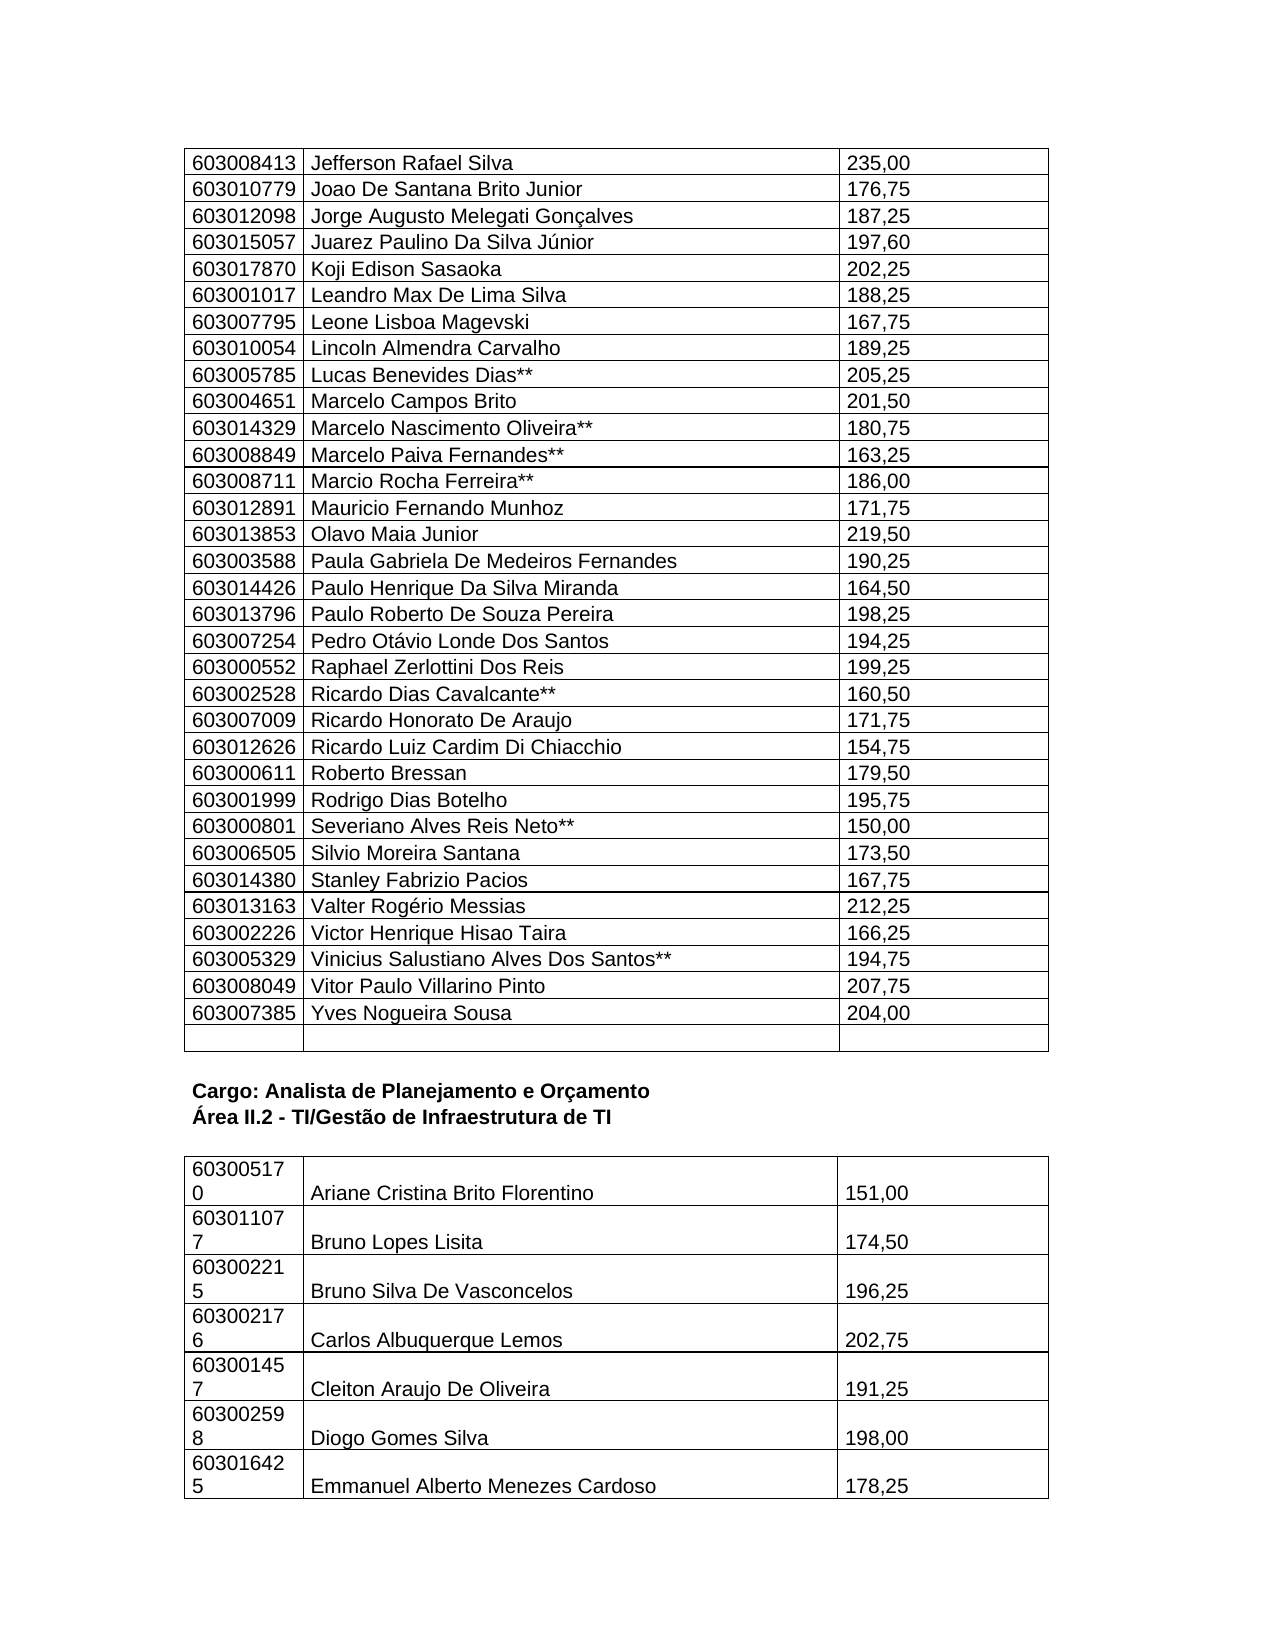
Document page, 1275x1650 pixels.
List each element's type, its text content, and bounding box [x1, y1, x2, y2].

table_cell Leandro Max De Lima Silva [304, 282, 839, 307]
table_cell 603001457 [185, 1353, 303, 1400]
table_cell 212,25 [840, 893, 1048, 918]
table_cell 603001999 [185, 786, 303, 812]
table_cell 154,75 [840, 733, 1048, 759]
table_cell 194,25 [840, 627, 1048, 652]
table_cell 603011077 [185, 1206, 303, 1253]
table_cell 603000801 [185, 813, 303, 838]
table_cell 603008049 [185, 972, 303, 998]
table_cell Vinicius Salustiano Alves Dos Santos** [304, 946, 839, 971]
table_cell 196,25 [838, 1255, 1048, 1302]
table_cell Área II.2 - TI/Gestão de Infraestrutura de TI [185, 1103, 1038, 1129]
table_cell 178,25 [838, 1450, 1048, 1498]
table_cell Victor Henrique Hisao Taira [304, 919, 839, 944]
table_cell 190,25 [840, 547, 1048, 573]
table_cell 235,00 [840, 149, 1048, 174]
table_cell 603008711 [185, 468, 303, 493]
table_header [1039, 1076, 1049, 1102]
table_cell 180,75 [840, 414, 1048, 440]
table_cell [304, 1025, 839, 1051]
table_cell 202,25 [840, 255, 1048, 281]
table_cell Ricardo Luiz Cardim Di Chiacchio [304, 733, 839, 759]
table_cell Lincoln Almendra Carvalho [304, 335, 839, 360]
table_cell 603017870 [185, 255, 303, 281]
table_cell Juarez Paulino Da Silva Júnior [304, 229, 839, 254]
table_cell Cleiton Araujo De Oliveira [304, 1353, 837, 1400]
table_cell 603012626 [185, 733, 303, 759]
table_cell Ricardo Dias Cavalcante** [304, 680, 839, 706]
table_cell 603003588 [185, 547, 303, 573]
table_cell 174,50 [838, 1206, 1048, 1253]
table_cell 603007009 [185, 707, 303, 732]
table_cell 603010779 [185, 175, 303, 201]
table_cell 603014426 [185, 574, 303, 599]
table_cell 603007254 [185, 627, 303, 652]
table_cell Leone Lisboa Magevski [304, 308, 839, 334]
table_cell 603006505 [185, 839, 303, 865]
table_cell 201,50 [840, 388, 1048, 413]
table_cell 603012098 [185, 202, 303, 227]
table_cell 603002598 [185, 1401, 303, 1449]
table_cell 167,75 [840, 308, 1048, 334]
table_cell Marcelo Campos Brito [304, 388, 839, 413]
table_cell Jefferson Rafael Silva [304, 149, 839, 174]
table_cell Ariane Cristina Brito Florentino [304, 1157, 837, 1204]
table_cell 603005329 [185, 946, 303, 971]
table_cell 603010054 [185, 335, 303, 360]
table_cell Stanley Fabrizio Pacios [304, 866, 839, 891]
table_cell 198,00 [838, 1401, 1048, 1449]
table_cell Rodrigo Dias Botelho [304, 786, 839, 812]
table_cell 603002176 [185, 1304, 303, 1351]
table_cell Joao De Santana Brito Junior [304, 175, 839, 201]
table_cell [185, 1129, 1038, 1156]
table_cell Valter Rogério Messias [304, 893, 839, 918]
table_cell Paulo Henrique Da Silva Miranda [304, 574, 839, 599]
table_cell 603005785 [185, 361, 303, 387]
table_cell Yves Nogueira Sousa [304, 999, 839, 1024]
table_cell 150,00 [840, 813, 1048, 838]
table_cell 603000552 [185, 654, 303, 679]
table_cell 603000611 [185, 760, 303, 785]
table_cell 603005170 [185, 1157, 303, 1204]
table_cell 164,50 [840, 574, 1048, 599]
table_cell Marcio Rocha Ferreira** [304, 468, 839, 493]
table_cell 603002528 [185, 680, 303, 706]
table_cell 603002226 [185, 919, 303, 944]
table_cell 197,60 [840, 229, 1048, 254]
table_cell 603007795 [185, 308, 303, 334]
table_cell Ricardo Honorato De Araujo [304, 707, 839, 732]
table_cell 163,25 [840, 441, 1048, 466]
table_cell Diogo Gomes Silva [304, 1401, 837, 1449]
table_cell 189,25 [840, 335, 1048, 360]
table_cell 166,25 [840, 919, 1048, 944]
table_cell 603004651 [185, 388, 303, 413]
table_cell 603015057 [185, 229, 303, 254]
table_cell Paula Gabriela De Medeiros Fernandes [304, 547, 839, 573]
table_cell Olavo Maia Junior [304, 521, 839, 546]
table_cell Carlos Albuquerque Lemos [304, 1304, 837, 1351]
table_cell 171,75 [840, 494, 1048, 519]
table_cell 219,50 [840, 521, 1048, 546]
table_cell 205,25 [840, 361, 1048, 387]
table_cell Paulo Roberto De Souza Pereira [304, 600, 839, 626]
table_cell [1039, 1129, 1049, 1156]
table_cell Bruno Lopes Lisita [304, 1206, 837, 1253]
table_cell Koji Edison Sasaoka [304, 255, 839, 281]
table_cell 176,75 [840, 175, 1048, 201]
table_cell Marcelo Paiva Fernandes** [304, 441, 839, 466]
table_cell 603008413 [185, 149, 303, 174]
table_cell Raphael Zerlottini Dos Reis [304, 654, 839, 679]
table_cell Mauricio Fernando Munhoz [304, 494, 839, 519]
table_cell 603008849 [185, 441, 303, 466]
table_cell 603002215 [185, 1255, 303, 1302]
table_cell 603001017 [185, 282, 303, 307]
table_cell 194,75 [840, 946, 1048, 971]
table_cell Pedro Otávio Londe Dos Santos [304, 627, 839, 652]
table_cell Emmanuel Alberto Menezes Cardoso [304, 1450, 837, 1498]
table_cell 204,00 [840, 999, 1048, 1024]
table_cell 167,75 [840, 866, 1048, 891]
table_cell 187,25 [840, 202, 1048, 227]
table_cell 603013163 [185, 893, 303, 918]
table_cell Silvio Moreira Santana [304, 839, 839, 865]
table_cell 603013853 [185, 521, 303, 546]
table_cell [840, 1025, 1048, 1051]
table_cell Lucas Benevides Dias** [304, 361, 839, 387]
table_cell Roberto Bressan [304, 760, 839, 785]
table_cell 202,75 [838, 1304, 1048, 1351]
table_cell Jorge Augusto Melegati Gonçalves [304, 202, 839, 227]
table_cell 179,50 [840, 760, 1048, 785]
table_cell 603014329 [185, 414, 303, 440]
table_cell 603013796 [185, 600, 303, 626]
table_cell 186,00 [840, 468, 1048, 493]
table_cell 173,50 [840, 839, 1048, 865]
table_cell 195,75 [840, 786, 1048, 812]
table_cell [185, 1025, 303, 1051]
table_cell 151,00 [838, 1157, 1048, 1204]
table_cell 188,25 [840, 282, 1048, 307]
table_cell 603014380 [185, 866, 303, 891]
table_cell Marcelo Nascimento Oliveira** [304, 414, 839, 440]
table_cell 191,25 [838, 1353, 1048, 1400]
table_cell 207,75 [840, 972, 1048, 998]
table_cell 160,50 [840, 680, 1048, 706]
table_cell 171,75 [840, 707, 1048, 732]
table_cell 603007385 [185, 999, 303, 1024]
table_header Cargo: Analista de Planejamento e Orçamento [185, 1076, 1038, 1102]
table_cell 603012891 [185, 494, 303, 519]
table_cell 603016425 [185, 1450, 303, 1498]
table_cell [1039, 1103, 1049, 1129]
table_cell Severiano Alves Reis Neto** [304, 813, 839, 838]
table_cell 198,25 [840, 600, 1048, 626]
table_cell Vitor Paulo Villarino Pinto [304, 972, 839, 998]
table_cell 199,25 [840, 654, 1048, 679]
table_cell Bruno Silva De Vasconcelos [304, 1255, 837, 1302]
